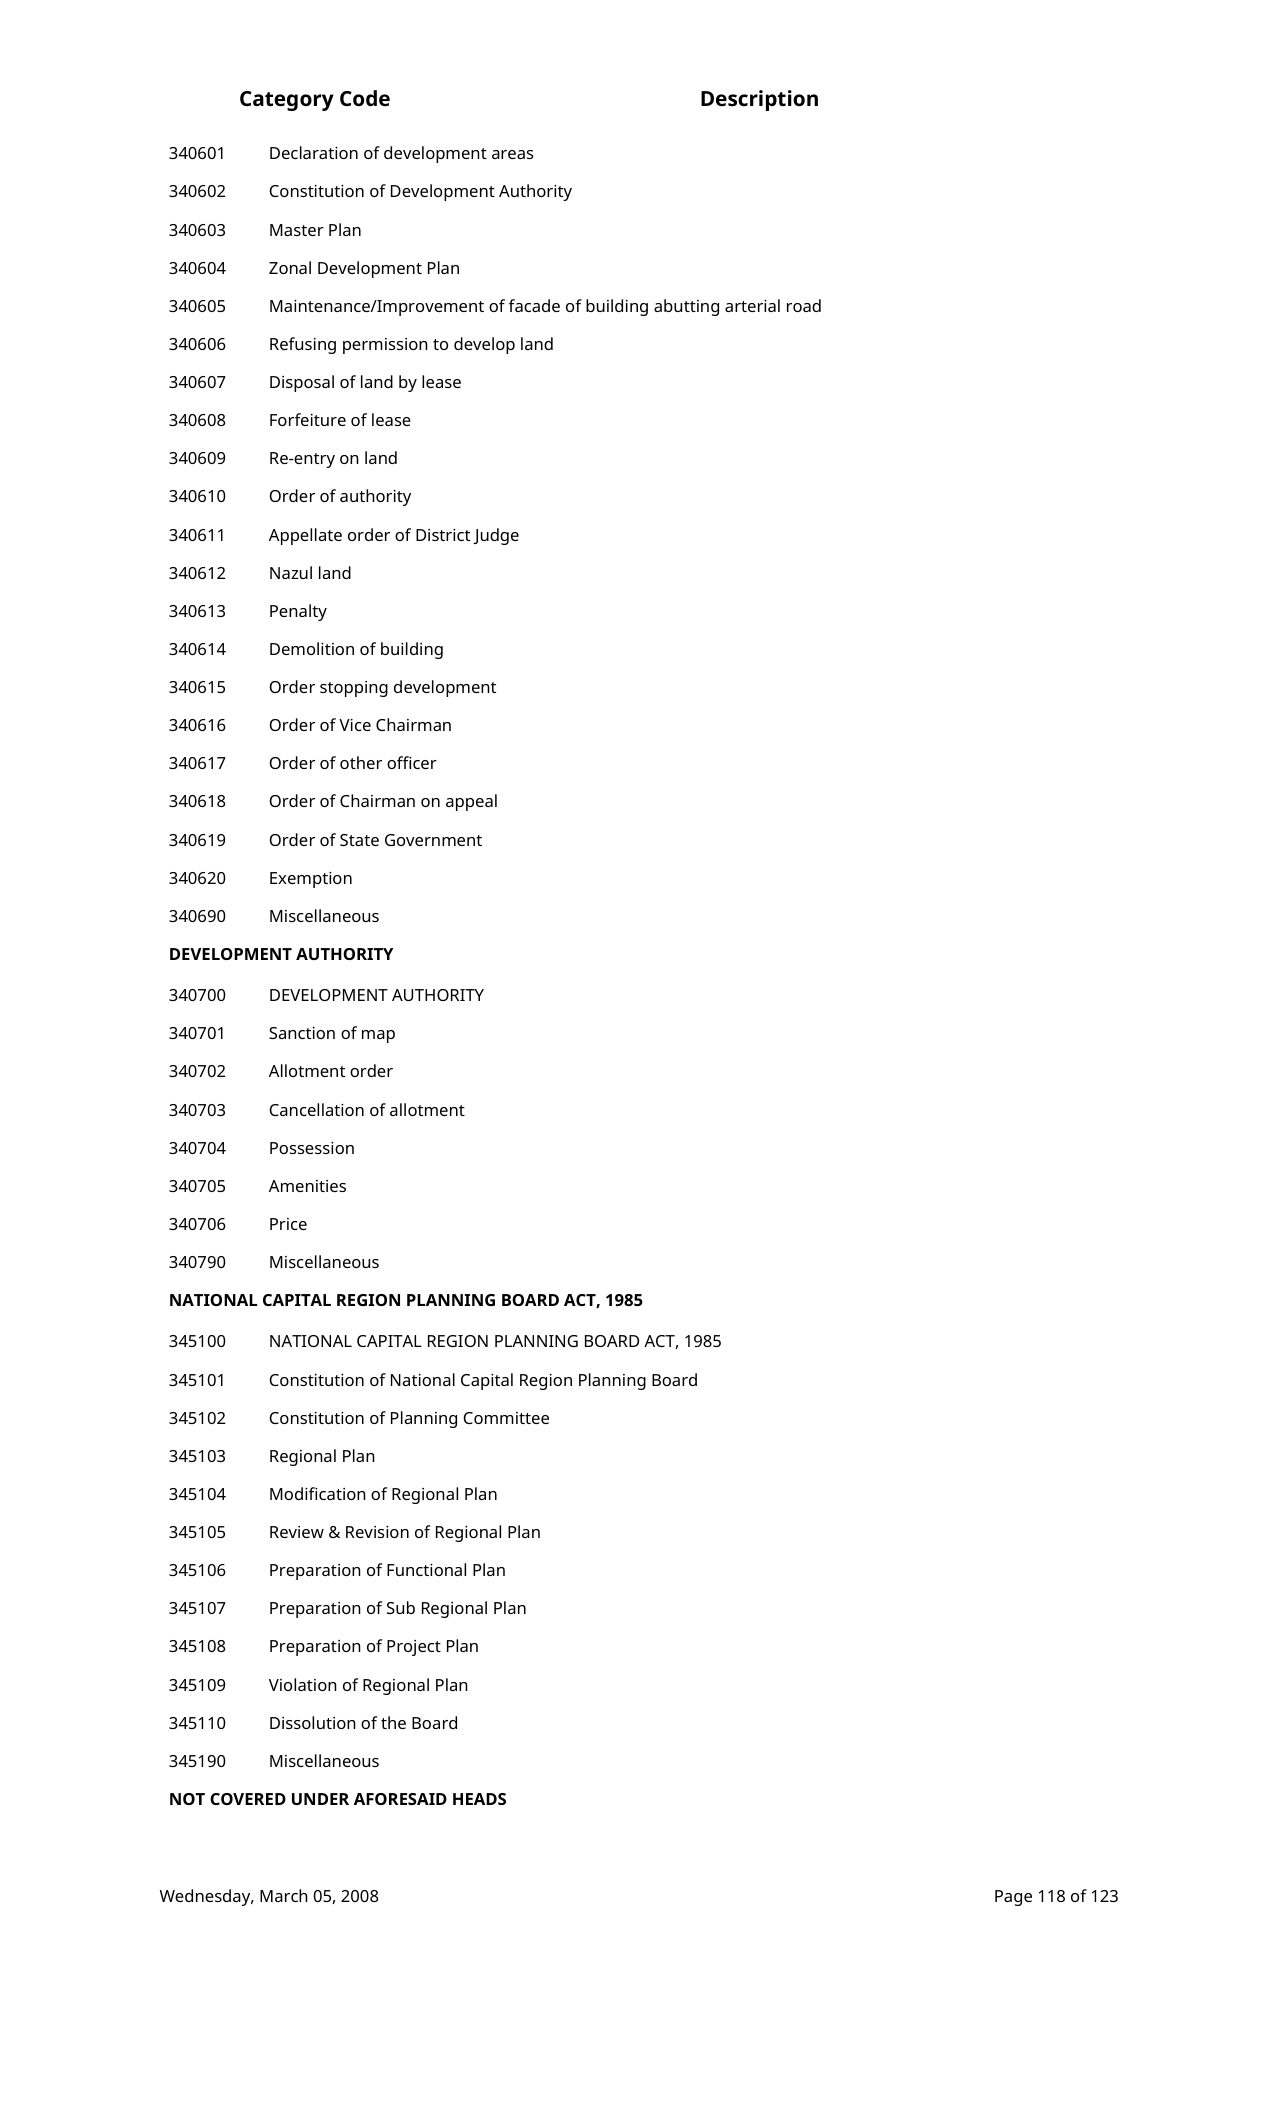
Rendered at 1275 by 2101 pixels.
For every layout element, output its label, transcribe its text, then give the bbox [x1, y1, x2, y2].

text 340612 Nazul land [150, 560, 1200, 584]
text 340606 Refusing permission to develop land [150, 332, 1200, 355]
text 340609 Re-entry on land [150, 446, 1200, 470]
text 345107 Preparation of Sub Regional Plan [150, 1596, 1200, 1620]
text 345102 Constitution of Planning Committee [150, 1405, 1200, 1429]
text 340610 Order of authority [150, 484, 1200, 508]
text 340690 Miscellaneous [150, 903, 1200, 927]
text 340608 Forfeiture of lease [150, 408, 1200, 432]
text 345100 NATIONAL CAPITAL REGION PLANNING BOARD ACT, 1985 [150, 1329, 1200, 1353]
text 340605 Maintenance/Improvement of facade of building abutting arterial road [150, 293, 1200, 317]
text 345109 Violation of Regional Plan [150, 1672, 1200, 1696]
text 340790 Miscellaneous [150, 1250, 1200, 1273]
text 340616 Order of Vice Chairman [150, 713, 1200, 737]
text 340603 Master Plan [150, 217, 1200, 241]
text 345190 Miscellaneous [150, 1748, 1200, 1772]
text 340613 Penalty [150, 598, 1200, 622]
text 345104 Modification of Regional Plan [150, 1482, 1200, 1505]
text 345101 Constitution of National Capital Region Planning Board [150, 1367, 1200, 1391]
text 345110 Dissolution of the Board [150, 1710, 1200, 1734]
text 340620 Exemption [150, 865, 1200, 889]
text 340701 Sanction of map [150, 1021, 1200, 1045]
text Wednesday, March 05, 2008 Page 118 of 123 [150, 1884, 1200, 1908]
text 345103 Regional Plan [150, 1443, 1200, 1467]
text 340700 DEVELOPMENT AUTHORITY [150, 983, 1200, 1007]
text NOT COVERED UNDER AFORESAID HEADS [150, 1787, 1200, 1810]
text 340619 Order of State Government [150, 827, 1200, 851]
text 340602 Constitution of Development Authority [150, 179, 1200, 203]
text 340601 Declaration of development areas [150, 141, 1200, 165]
text 340618 Order of Chairman on appeal [150, 789, 1200, 813]
text 340705 Amenities [150, 1173, 1200, 1197]
text 345105 Review & Revision of Regional Plan [150, 1520, 1200, 1543]
text 340607 Disposal of land by lease [150, 370, 1200, 393]
text 340702 Allotment order [150, 1059, 1200, 1083]
text 340615 Order stopping development [150, 675, 1200, 698]
text 340706 Price [150, 1212, 1200, 1235]
text DEVELOPMENT AUTHORITY [150, 942, 1200, 965]
text NATIONAL CAPITAL REGION PLANNING BOARD ACT, 1985 [150, 1288, 1200, 1312]
text 340703 Cancellation of allotment [150, 1097, 1200, 1121]
text 340611 Appellate order of District Judge [150, 522, 1200, 546]
text 340604 Zonal Development Plan [150, 255, 1200, 279]
text 340704 Possession [150, 1135, 1200, 1159]
text 340614 Demolition of building [150, 637, 1200, 660]
text 345106 Preparation of Functional Plan [150, 1558, 1200, 1582]
text 340617 Order of other officer [150, 751, 1200, 775]
text 345108 Preparation of Project Plan [150, 1634, 1200, 1658]
text Category Code Description [150, 84, 1200, 113]
